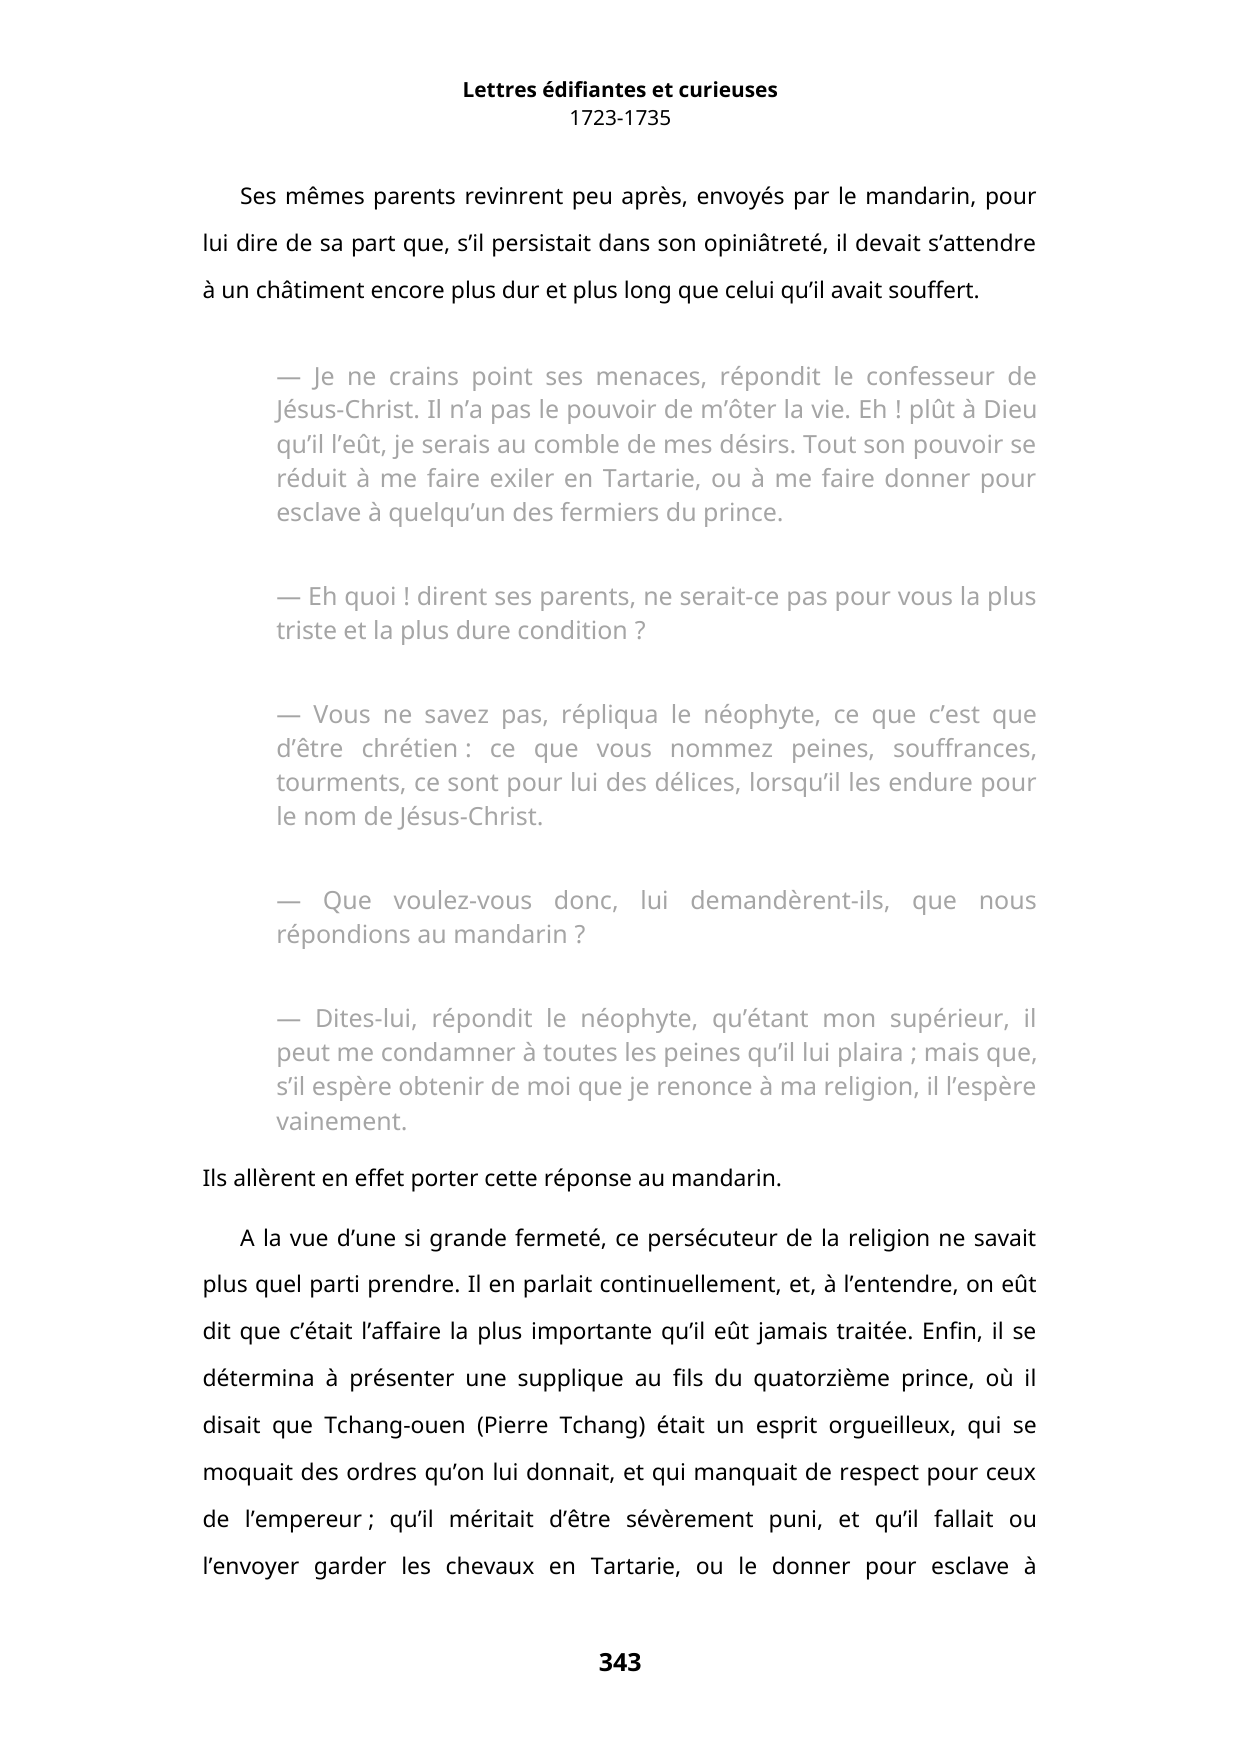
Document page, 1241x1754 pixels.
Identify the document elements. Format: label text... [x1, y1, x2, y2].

text Ils allèrent en effet porter cette réponse au mandarin. [202, 1162, 1038, 1193]
text — Eh quoi ! dirent ses parents, ne serait-ce pas pour vous la plus triste et la plus dure condition ? [276, 578, 1038, 647]
text A la vue d’une si grande fermeté, ce persécuteur de la religion ne savait plus quel parti prendre. Il en parlait continuellement, et, à l’entendre, on eût dit que c’était l’affaire la plus importante qu’il eût jamais traitée. Enfin, il se détermina à présenter une supplique au fils du quatorzième prince, où il disait que Tchang-ouen (Pierre Tchang) était un esprit orgueilleux, qui se moquait des ordres qu’on lui donnait, et qui manquait de respect pour ceux de l’empereur ; qu’il méritait d’être sévèrement puni, et qu’il fallait ou l’envoyer garder les chevaux en Tartarie, ou le donner pour esclave à [202, 1222, 1038, 1581]
text Ses mêmes parents revinrent peu après, envoyés par le mandarin, pour lui dire de sa part que, s’il persistait dans son opiniâtreté, il devait s’attendre à un châtiment encore plus dur et plus long que celui qu’il avait souffert. [202, 180, 1038, 305]
text — Je ne crains point ses menaces, répondit le confesseur de Jésus-Christ. Il n’a pas le pouvoir de m’ôter la vie. Eh ! plût à Dieu qu’il l’eût, je serais au comble de mes désirs. Tout son pouvoir se réduit à me faire exiler en Tartarie, ou à me faire donner pour esclave à quelqu’un des fermiers du prince. [276, 358, 1038, 528]
text — Que voulez-vous donc, lui demandèrent-ils, que nous répondions au mandarin ? [276, 883, 1038, 951]
text — Vous ne savez pas, répliqua le néophyte, ce que c’est que d’être chrétien : ce que vous nommez peines, souffrances, tourments, ce sont pour lui des délices, lorsqu’il les endure pour le nom de Jésus-Christ. [276, 697, 1038, 833]
text — Dites-lui, répondit le néophyte, qu’étant mon supérieur, il peut me condamner à toutes les peines qu’il lui plaira ; mais que, s’il espère obtenir de moi que je renonce à ma religion, il l’espère vainement. [276, 1001, 1038, 1137]
